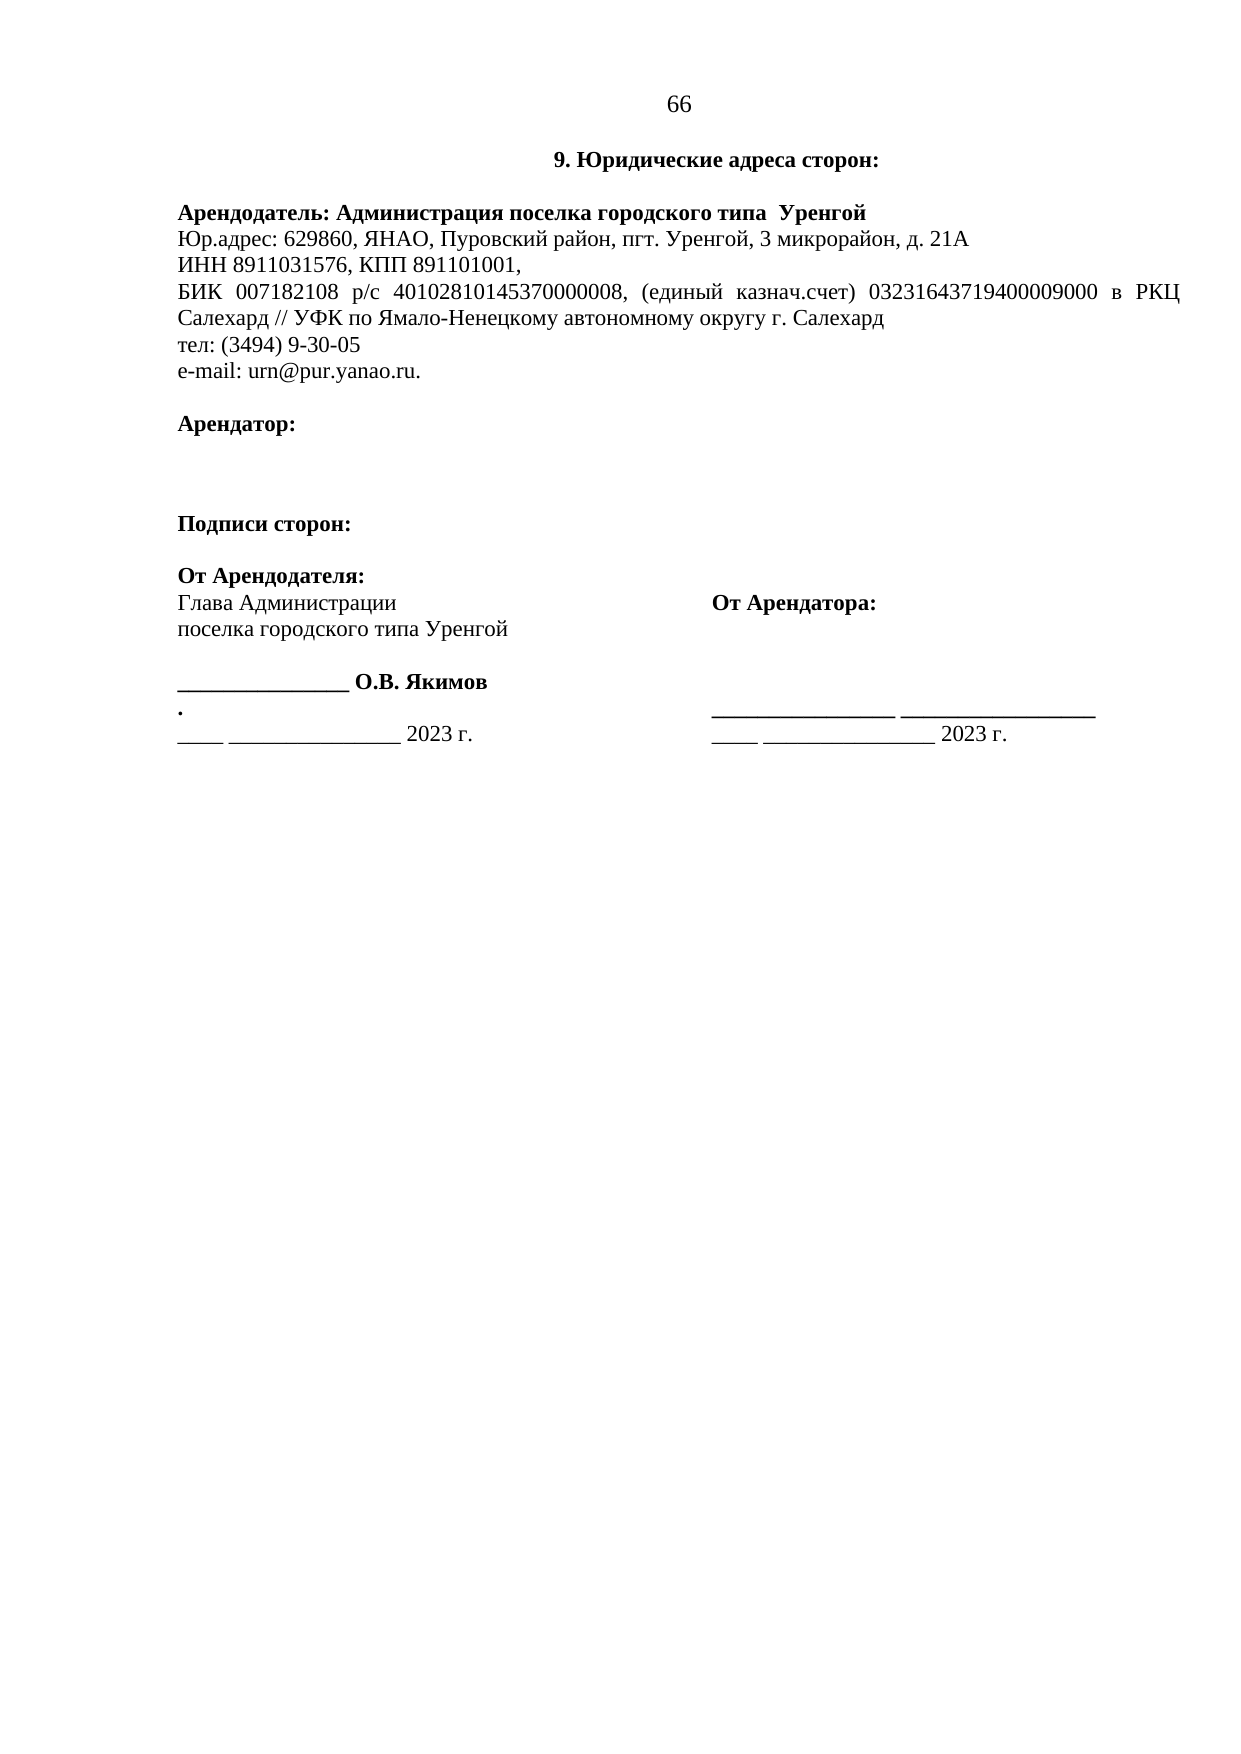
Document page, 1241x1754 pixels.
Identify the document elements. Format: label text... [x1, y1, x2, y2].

text Арендодатель: Администрация поселка городского типа Уренгой [177, 199, 1181, 225]
text 9. Юридические адреса сторон: [177, 146, 1181, 172]
subtitle Подписи сторон: [177, 509, 1181, 536]
table_cell ____ _______________ 2023 г. [166, 720, 639, 747]
table_header [639, 562, 700, 668]
text БИК 007182108 р/с 40102810145370000008, (единый казнач.счет) 03231643719400009000 в РКЦ Салехард // УФК по Ямало-Ненецкому автономному округу г. Салехард [177, 278, 1181, 331]
table_cell [639, 668, 700, 720]
table_cell ________________ _________________ [700, 668, 1192, 720]
table_header От Арендодателя: Глава Администрации поселка городского типа Уренгой [166, 562, 639, 668]
table_cell ____ _______________ 2023 г. [700, 720, 1192, 747]
text Арендатор: [177, 410, 1181, 436]
text Юр.адрес: 629860, ЯНАО, Пуровский район, пгт. Уренгой, 3 микрорайон, д. 21А [177, 225, 1181, 252]
text ИНН 8911031576, КПП 891101001, [177, 252, 1181, 278]
text e-mail: urn@pur.yanao.ru. [177, 357, 1181, 383]
table_cell _______________ О.В. Якимов . [166, 668, 639, 720]
text тел: (3494) 9-30-05 [177, 331, 1181, 357]
table_header От Арендатора: [700, 562, 1192, 668]
table_cell [639, 720, 700, 747]
